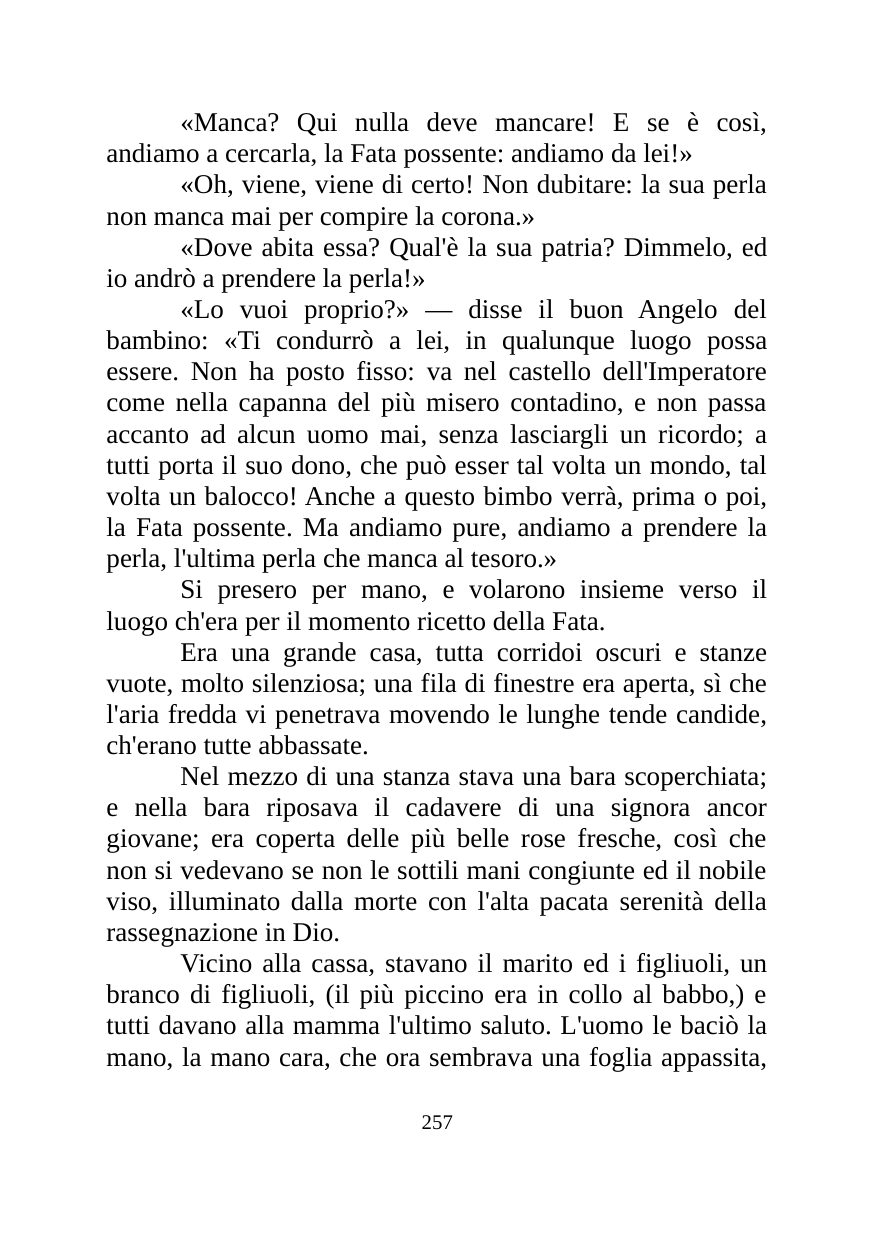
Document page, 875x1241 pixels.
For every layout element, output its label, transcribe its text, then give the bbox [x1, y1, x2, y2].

text Vicino alla cassa, stavano il marito ed i figliuoli, un branco di figliuoli, (il più piccino era in collo al babbo,) e tutti davano alla mamma l'ultimo saluto. L'uomo le baciò la mano, la mano cara, che ora sembrava una foglia appassita, [106, 947, 768, 1072]
text Nel mezzo di una stanza stava una bara scoperchiata; e nella bara riposava il cadavere di una signora ancor giovane; era coperta delle più belle rose fresche, così che non si vedevano se non le sottili mani congiunte ed il nobile viso, illuminato dalla morte con l'alta pacata serenità della rassegnazione in Dio. [106, 760, 768, 947]
text «Manca? Qui nulla deve mancare! E se è così, andiamo a cercarla, la Fata possente: andiamo da lei!» [106, 106, 768, 168]
text «Oh, viene, viene di certo! Non dubitare: la sua perla non manca mai per compire la corona.» [106, 168, 768, 231]
text «Lo vuoi proprio?» — disse il buon Angelo del bambino: «Ti condurrò a lei, in qualunque luogo possa essere. Non ha posto fisso: va nel castello dell'Imperatore come nella capanna del più misero contadino, e non passa accanto ad alcun uomo mai, senza lasciargli un ricordo; a tutti porta il suo dono, che può esser tal volta un mondo, tal volta un balocco! Anche a questo bimbo verrà, prima o poi, la Fata possente. Ma andiamo pure, andiamo a prendere la perla, l'ultima perla che manca al tesoro.» [106, 293, 768, 573]
text Era una grande casa, tutta corridoi oscuri e stanze vuote, molto silenziosa; una fila di finestre era aperta, sì che l'aria fredda vi penetrava movendo le lunghe tende candide, ch'erano tutte abbassate. [106, 636, 768, 760]
text «Dove abita essa? Qual'è la sua patria? Dimmelo, ed io andrò a prendere la perla!» [106, 231, 768, 293]
text Si presero per mano, e volarono insieme verso il luogo ch'era per il momento ricetto della Fata. [106, 573, 768, 636]
